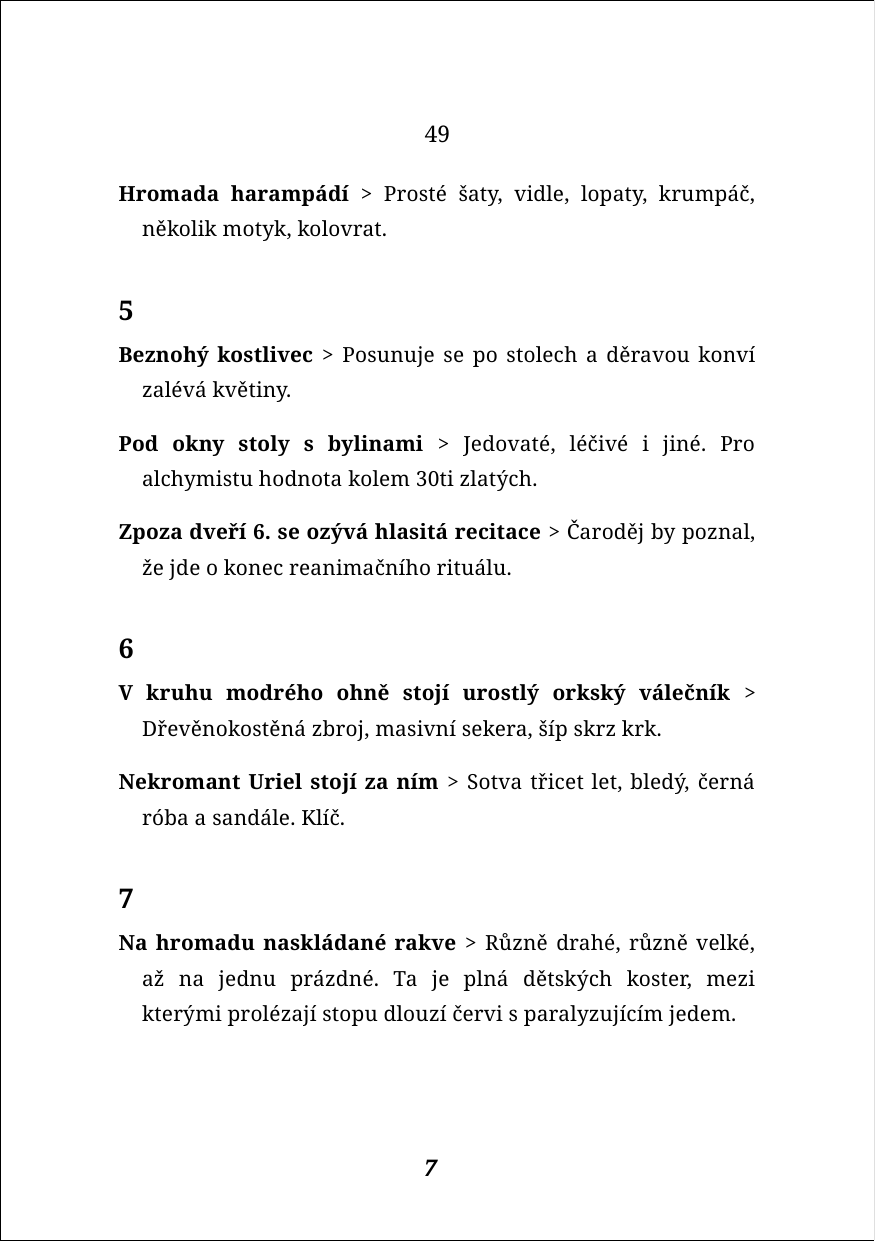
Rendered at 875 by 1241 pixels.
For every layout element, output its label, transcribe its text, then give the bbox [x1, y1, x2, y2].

text Beznohý kostlivec > Posunuje se po stolech a děravou konví zalévá květiny. [118, 340, 756, 404]
subtitle 5 [118, 291, 756, 328]
text Na hromadu naskládané rakve > Různě drahé, různě velké, až na jednu prázdné. Ta je plná dětských koster, mezi kterými prolézají stopu dlouzí červi s paralyzujícím jedem. [118, 928, 756, 1028]
subtitle 6 [118, 630, 756, 667]
subtitle 7 [118, 880, 756, 917]
text Zpoza dveří 6. se ozývá hlasitá recitace > Čaroděj by poznal, že jde o konec reanimačního rituálu. [118, 517, 756, 581]
text Nekromant Uriel stojí za ním > Sotva třicet let, bledý, černá róba a sandále. Klíč. [118, 767, 756, 831]
text Pod okny stoly s bylinami > Jedovaté, léčivé i jiné. Pro alchymistu hodnota kolem 30ti zlatých. [118, 429, 756, 493]
text Hromada harampádí > Prosté šaty, vidle, lopaty, krumpáč, několik motyk, kolovrat. [118, 179, 756, 243]
text V kruhu modrého ohně stojí urostlý orkský válečník > Dřevěnokostěná zbroj, masivní sekera, šíp skrz krk. [118, 678, 756, 742]
